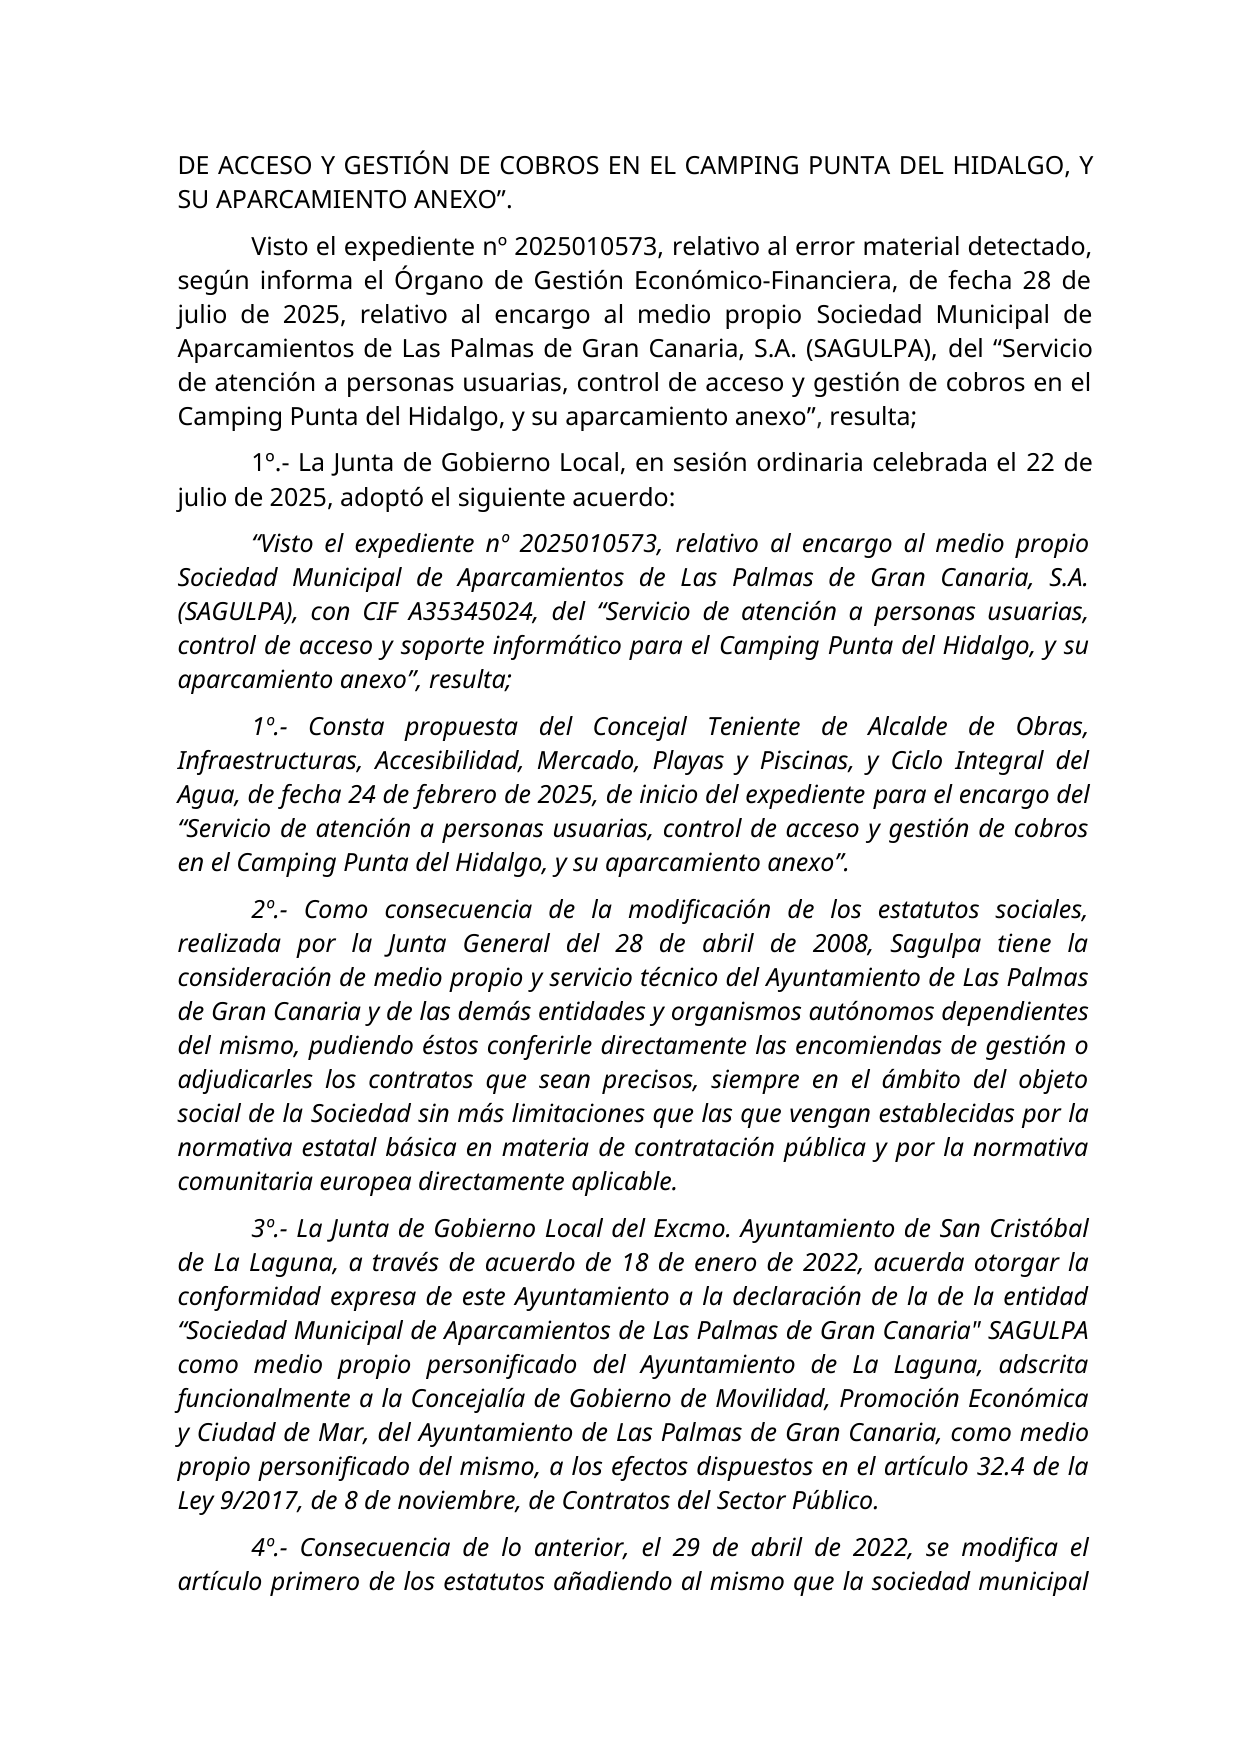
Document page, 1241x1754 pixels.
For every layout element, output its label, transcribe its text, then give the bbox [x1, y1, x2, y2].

text 1º.- La Junta de Gobierno Local, en sesión ordinaria celebrada el 22 de julio de 2025, adoptó el siguiente acuerdo: [177, 445, 1093, 513]
text 3º.- La Junta de Gobierno Local del Excmo. Ayuntamiento de San Cristóbal de La Laguna, a través de acuerdo de 18 de enero de 2022, acuerda otorgar la conformidad expresa de este Ayuntamiento a la declaración de la de la entidad “Sociedad Municipal de Aparcamientos de Las Palmas de Gran Canaria" SAGULPA como medio propio personificado del Ayuntamiento de La Laguna, adscrita funcionalmente a la Concejalía de Gobierno de Movilidad, Promoción Económica y Ciudad de Mar, del Ayuntamiento de Las Palmas de Gran Canaria, como medio propio personificado del mismo, a los efectos dispuestos en el artículo 32.4 de la Ley 9/2017, de 8 de noviembre, de Contratos del Sector Público. [177, 1210, 1093, 1517]
text 2º.- Como consecuencia de la modificación de los estatutos sociales, realizada por la Junta General del 28 de abril de 2008, Sagulpa tiene la consideración de medio propio y servicio técnico del Ayuntamiento de Las Palmas de Gran Canaria y de las demás entidades y organismos autónomos dependientes del mismo, pudiendo éstos conferirle directamente las encomiendas de gestión o adjudicarles los contratos que sean precisos, siempre en el ámbito del objeto social de la Sociedad sin más limitaciones que las que vengan establecidas por la normativa estatal básica en materia de contratación pública y por la normativa comunitaria europea directamente aplicable. [177, 891, 1093, 1198]
text 1º.- Consta propuesta del Concejal Teniente de Alcalde de Obras, Infraestructuras, Accesibilidad, Mercado, Playas y Piscinas, y Ciclo Integral del Agua, de fecha 24 de febrero de 2025, de inicio del expediente para el encargo del “Servicio de atención a personas usuarias, control de acceso y gestión de cobros en el Camping Punta del Hidalgo, y su aparcamiento anexo”. [177, 708, 1093, 879]
text Visto el expediente nº 2025010573, relativo al error material detectado, según informa el Órgano de Gestión Económico-Financiera, de fecha 28 de julio de 2025, relativo al encargo al medio propio Sociedad Municipal de Aparcamientos de Las Palmas de Gran Canaria, S.A. (SAGULPA), del “Servicio de atención a personas usuarias, control de acceso y gestión de cobros en el Camping Punta del Hidalgo, y su aparcamiento anexo”, resulta; [177, 228, 1093, 433]
text 4º.- Consecuencia de lo anterior, el 29 de abril de 2022, se modifica el artículo primero de los estatutos añadiendo al mismo que la sociedad municipal [177, 1529, 1093, 1598]
subtitle “Visto el expediente nº 2025010573, relativo al encargo al medio propio Sociedad Municipal de Aparcamientos de Las Palmas de Gran Canaria, S.A. (SAGULPA), con CIF A35345024, del “Servicio de atención a personas usuarias, control de acceso y soporte informático para el Camping Punta del Hidalgo, y su aparcamiento anexo”, resulta; [177, 526, 1093, 696]
text DE ACCESO Y GESTIÓN DE COBROS EN EL CAMPING PUNTA DEL HIDALGO, Y SU APARCAMIENTO ANEXO”. [177, 148, 1095, 216]
